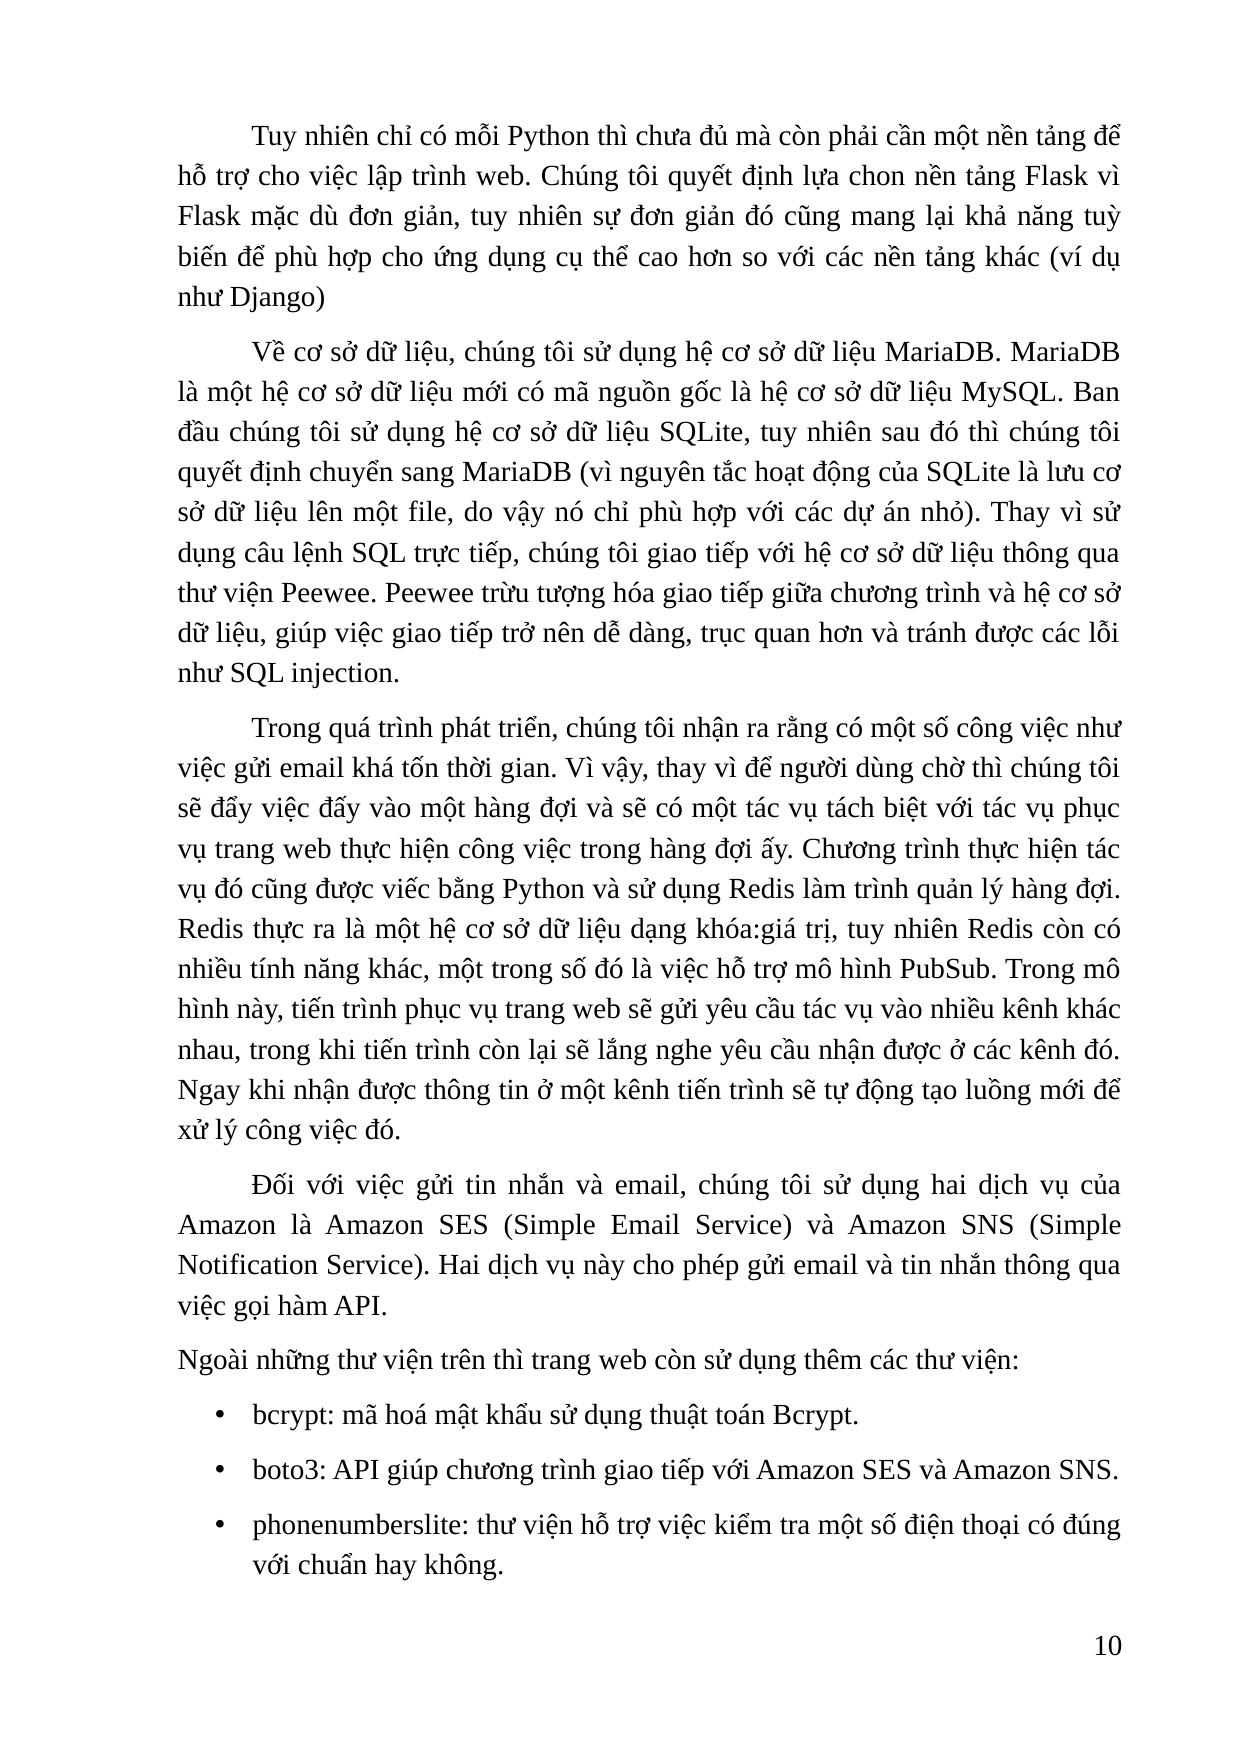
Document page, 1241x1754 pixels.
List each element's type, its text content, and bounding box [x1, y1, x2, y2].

text Trong quá trình phát triển, chúng tôi nhận ra rằng có một số công việc như việc gửi email khá tốn thời gian. Vì vậy, thay vì để người dùng chờ thì chúng tôi sẽ đẩy việc đấy vào một hàng đợi và sẽ có một tác vụ tách biệt với tác vụ phục vụ trang web thực hiện công việc trong hàng đợi ấy. Chương trình thực hiện tác vụ đó cũng được viếc bằng Python và sử dụng Redis làm trình quản lý hàng đợi. Redis thực ra là một hệ cơ sở dữ liệu dạng khóa:giá trị, tuy nhiên Redis còn có nhiều tính năng khác, một trong số đó là việc hỗ trợ mô hình PubSub. Trong mô hình này, tiến trình phục vụ trang web sẽ gửi yêu cầu tác vụ vào nhiều kênh khác nhau, trong khi tiến trình còn lại sẽ lắng nghe yêu cầu nhận được ở các kênh đó. Ngay khi nhận được thông tin ở một kênh tiến trình sẽ tự động tạo luồng mới để xử lý công việc đó. [177, 710, 1122, 1146]
text Ngoài những thư viện trên thì trang web còn sử dụng thêm các thư viện: [177, 1342, 1122, 1376]
text Về cơ sở dữ liệu, chúng tôi sử dụng hệ cơ sở dữ liệu MariaDB. MariaDB là một hệ cơ sở dữ liệu mới có mã nguồn gốc là hệ cơ sở dữ liệu MySQL. Ban đầu chúng tôi sử dụng hệ cơ sở dữ liệu SQLite, tuy nhiên sau đó thì chúng tôi quyết định chuyển sang MariaDB (vì nguyên tắc hoạt động của SQLite là lưu cơ sở dữ liệu lên một file, do vậy nó chỉ phù hợp với các dự án nhỏ). Thay vì sử dụng câu lệnh SQL trực tiếp, chúng tôi giao tiếp với hệ cơ sở dữ liệu thông qua thư viện Peewee. Peewee trừu tượng hóa giao tiếp giữa chương trình và hệ cơ sở dữ liệu, giúp việc giao tiếp trở nên dễ dàng, trục quan hơn và tránh được các lỗi như SQL injection. [177, 334, 1122, 689]
list boto3: API giúp chương trình giao tiếp với Amazon SES và Amazon SNS. [215, 1452, 1122, 1486]
text Đối với việc gửi tin nhắn và email, chúng tôi sử dụng hai dịch vụ của Amazon là Amazon SES (Simple Email Service) và Amazon SNS (Simple Notification Service). Hai dịch vụ này cho phép gửi email và tin nhắn thông qua việc gọi hàm API. [177, 1167, 1122, 1321]
list phonenumberslite: thư viện hỗ trợ việc kiểm tra một số điện thoại có đúng với chuẩn hay không. [215, 1507, 1122, 1581]
list bcrypt: mã hoá mật khẩu sử dụng thuật toán Bcrypt. [215, 1397, 1122, 1431]
text Tuy nhiên chỉ có mỗi Python thì chưa đủ mà còn phải cần một nền tảng để hỗ trợ cho việc lập trình web. Chúng tôi quyết định lựa chon nền tảng Flask vì Flask mặc dù đơn giản, tuy nhiên sự đơn giản đó cũng mang lại khả năng tuỳ biến để phù hợp cho ứng dụng cụ thể cao hơn so với các nền tảng khác (ví dụ như Django) [177, 118, 1122, 312]
